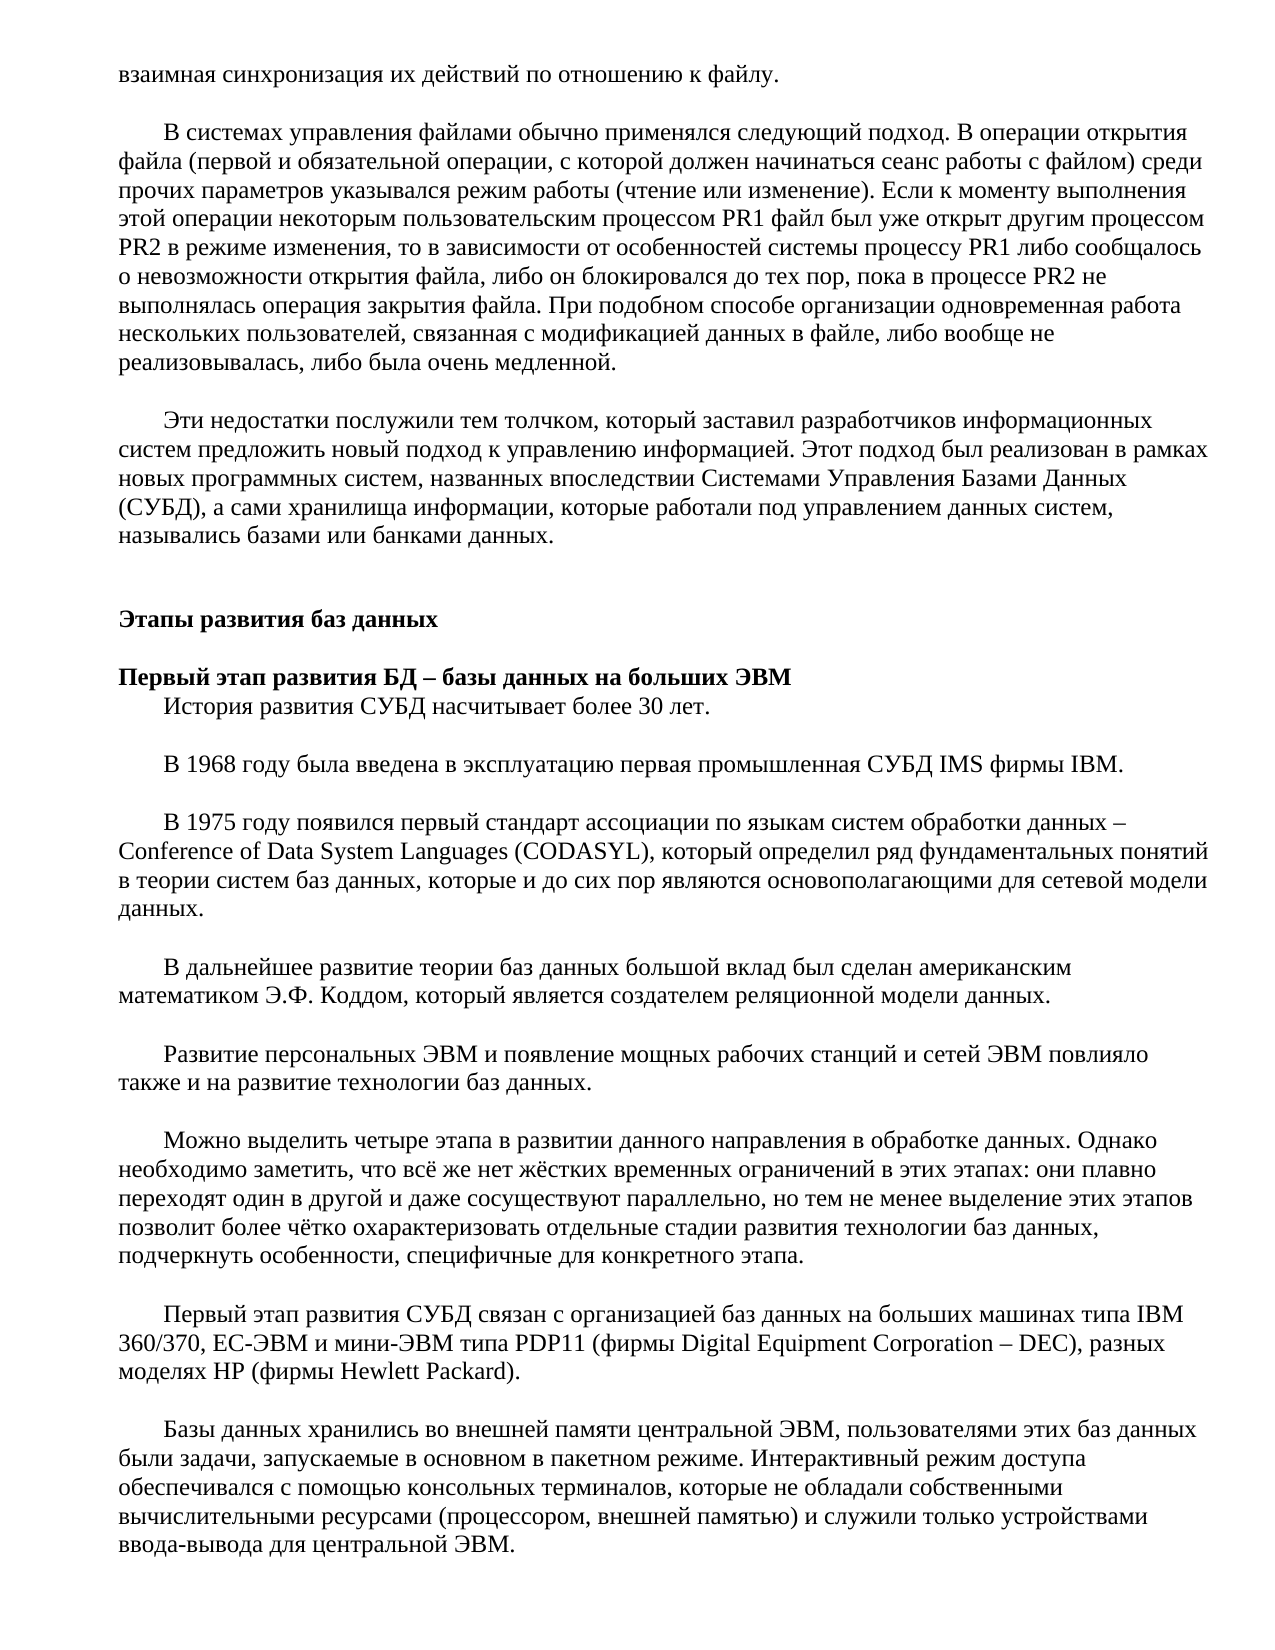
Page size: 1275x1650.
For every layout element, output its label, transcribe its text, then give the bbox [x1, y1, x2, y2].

text Эти недостатки послужили тем толчком, который заставил разработчиков информационных систем предложить новый подход к управлению информацией. Этот подход был реализован в рамках новых программных систем, названных впоследствии Системами Управления Базами Данных (СУБД), а сами хранилища информации, которые работали под управлением данных систем, назывались базами или банками данных. [118, 406, 1216, 549]
text История развития СУБД насчитывает более 30 лет. [118, 691, 1216, 719]
text В 1968 году была введена в эксплуатацию первая промышленная СУБД IMS фирмы IBM. [118, 749, 1216, 778]
text Развитие персональных ЭВМ и появление мощных рабочих станций и сетей ЭВМ повлияло также и на развитие технологии баз данных. [118, 1039, 1216, 1096]
text В дальнейшее развитие теории баз данных большой вклад был сделан американским математиком Э.Ф. Коддом, который является создателем реляционной модели данных. [118, 952, 1216, 1009]
text Первый этап развития БД – базы данных на больших ЭВМ [118, 662, 1216, 691]
text В системах управления файлами обычно применялся следующий подход. В операции открытия файла (первой и обязательной операции, с которой должен начинаться сеанс работы с файлом) среди прочих параметров указывался режим работы (чтение или изменение). Если к моменту выполнения этой операции некоторым пользовательским процессом PR1 файл был уже открыт другим процессом PR2 в режиме изменения, то в зависимости от особенностей системы процессу PR1 либо сообщалось о невозможности открытия файла, либо он блокировался до тех пор, пока в процессе PR2 не выполнялась операция закрытия файла. При подобном способе организации одновременная работа нескольких пользователей, связанная с модификацией данных в файле, либо вообще не реализовывалась, либо была очень медленной. [118, 117, 1216, 376]
text В 1975 году появился первый стандарт ассоциации по языкам систем обработки данных – Conference of Data System Languages (CODASYL), который определил ряд фундаментальных понятий в теории систем баз данных, которые и до сих пор являются основополагающими для сетевой модели данных. [118, 807, 1216, 922]
text Можно выделить четыре этапа в развитии данного направления в обработке данных. Однако необходимо заметить, что всё же нет жёстких временных ограничений в этих этапах: они плавно переходят один в другой и даже сосуществуют параллельно, но тем не менее выделение этих этапов позволит более чётко охарактеризовать отдельные стадии развития технологии баз данных, подчеркнуть особенности, специфичные для конкретного этапа. [118, 1126, 1216, 1269]
text взаимная синхронизация их действий по отношению к файлу. [118, 59, 1216, 88]
subtitle Этапы развития баз данных [118, 604, 1216, 632]
text Первый этап развития СУБД связан с организацией баз данных на больших машинах типа IBM 360/370, ЕС-ЭВМ и мини-ЭВМ типа PDP11 (фирмы Digital Equipment Corporation – DEC), разных моделях HP (фирмы Hewlett Packard). [118, 1299, 1216, 1385]
text Базы данных хранились во внешней памяти центральной ЭВМ, пользователями этих баз данных были задачи, запускаемые в основном в пакетном режиме. Интерактивный режим доступа обеспечивался с помощью консольных терминалов, которые не обладали собственными вычислительными ресурсами (процессором, внешней памятью) и служили только устройствами ввода-вывода для центральной ЭВМ. [118, 1414, 1216, 1558]
